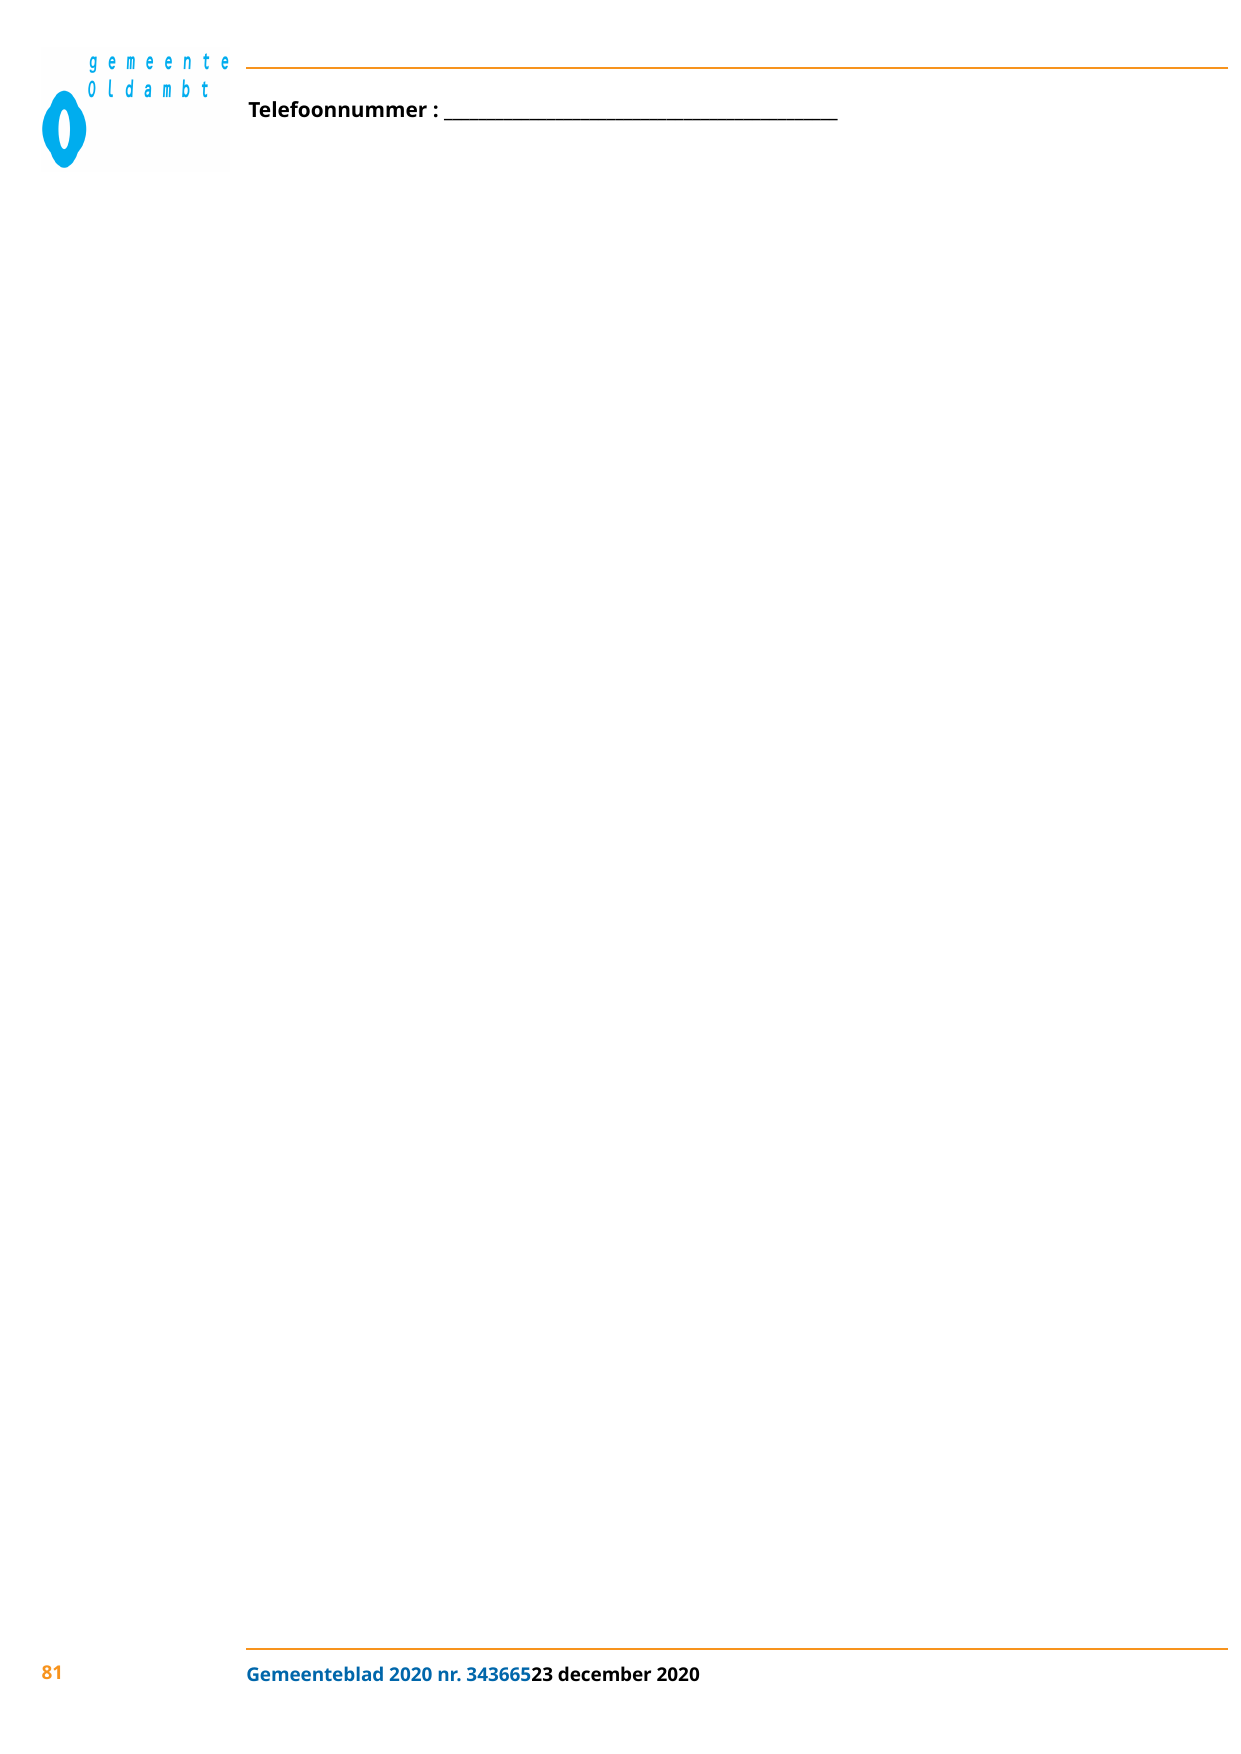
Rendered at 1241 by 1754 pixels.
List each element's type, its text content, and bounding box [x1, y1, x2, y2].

picture [41, 47, 231, 172]
text Telefoonnummer : ______________________________________________ [248, 95, 1152, 123]
